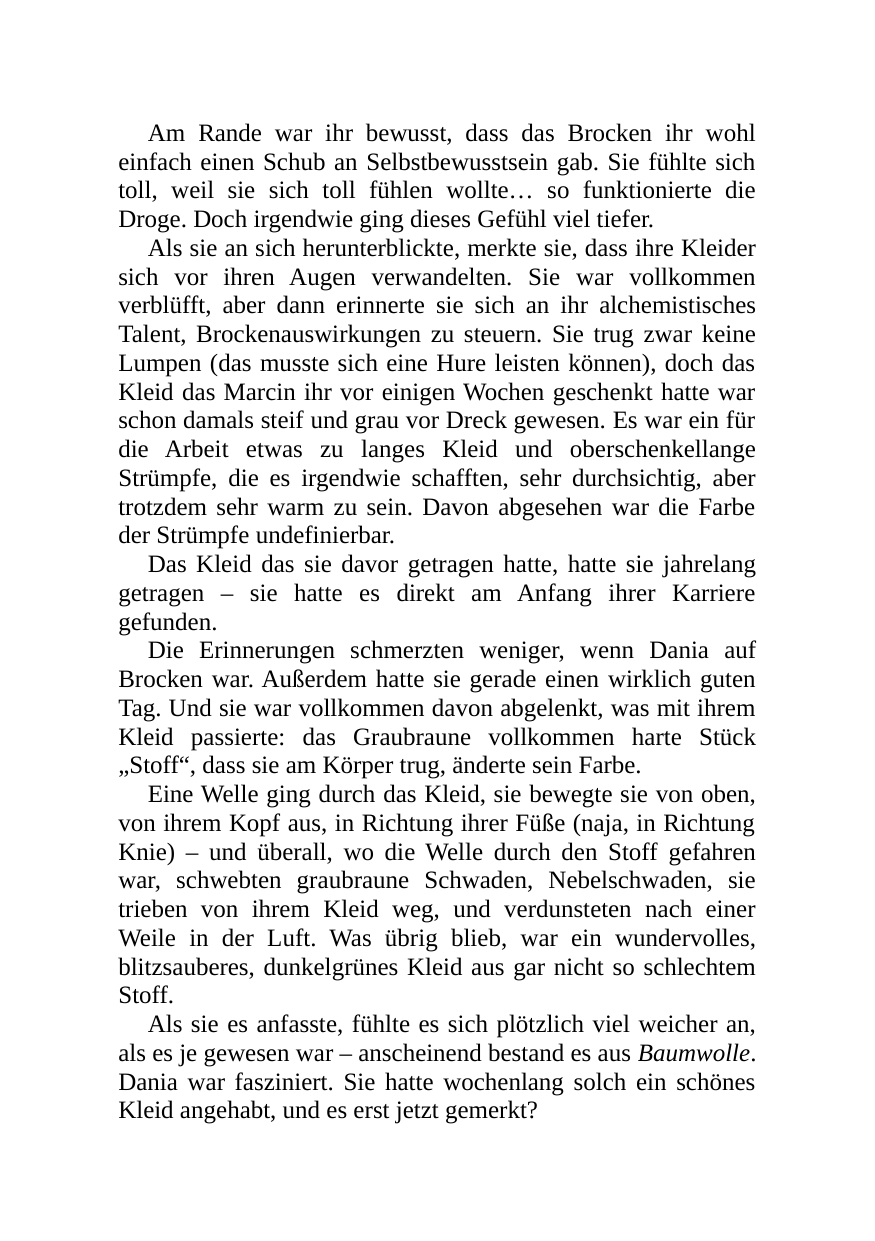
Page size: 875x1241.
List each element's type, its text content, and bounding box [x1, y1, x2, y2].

text Am Rande war ihr bewusst, dass das Brocken ihr wohl einfach einen Schub an Selbstbewusstsein gab. Sie fühlte sich toll, weil sie sich toll fühlen wollte… so funktionierte die Droge. Doch irgendwie ging dieses Gefühl viel tiefer. [118, 118, 756, 233]
text Die Erinnerungen schmerzten weniger, wenn Dania auf Brocken war. Außerdem hatte sie gerade einen wirklich guten Tag. Und sie war vollkommen davon abgelenkt, was mit ihrem Kleid passierte: das Graubraune vollkommen harte Stück „Stoff“, dass sie am Körper trug, änderte sein Farbe. [118, 636, 756, 779]
text Eine Welle ging durch das Kleid, sie bewegte sie von oben, von ihrem Kopf aus, in Richtung ihrer Füße (naja, in Richtung Knie) – und überall, wo die Welle durch den Stoff gefahren war, schwebten graubraune Schwaden, Nebelschwaden, sie trieben von ihrem Kleid weg, und verdunsteten nach einer Weile in der Luft. Was übrig blieb, war ein wundervolles, blitzsauberes, dunkelgrünes Kleid aus gar nicht so schlechtem Stoff. [118, 779, 756, 1009]
text Das Kleid das sie davor getragen hatte, hatte sie jahrelang getragen – sie hatte es direkt am Anfang ihrer Karriere gefunden. [118, 549, 756, 636]
text Als sie es anfasste, fühlte es sich plötzlich viel weicher an, als es je gewesen war – anscheinend bestand es aus Baumwolle. Dania war fasziniert. Sie hatte wochenlang solch ein schönes Kleid angehabt, und es erst jetzt gemerkt? [118, 1009, 756, 1124]
text Als sie an sich herunterblickte, merkte sie, dass ihre Kleider sich vor ihren Augen verwandelten. Sie war vollkommen verblüfft, aber dann erinnerte sie sich an ihr alchemistisches Talent, Brockenauswirkungen zu steuern. Sie trug zwar keine Lumpen (das musste sich eine Hure leisten können), doch das Kleid das Marcin ihr vor einigen Wochen geschenkt hatte war schon damals steif und grau vor Dreck gewesen. Es war ein für die Arbeit etwas zu langes Kleid und oberschenkellange Strümpfe, die es irgendwie schafften, sehr durchsichtig, aber trotzdem sehr warm zu sein. Davon abgesehen war die Farbe der Strümpfe undefinierbar. [118, 233, 756, 549]
